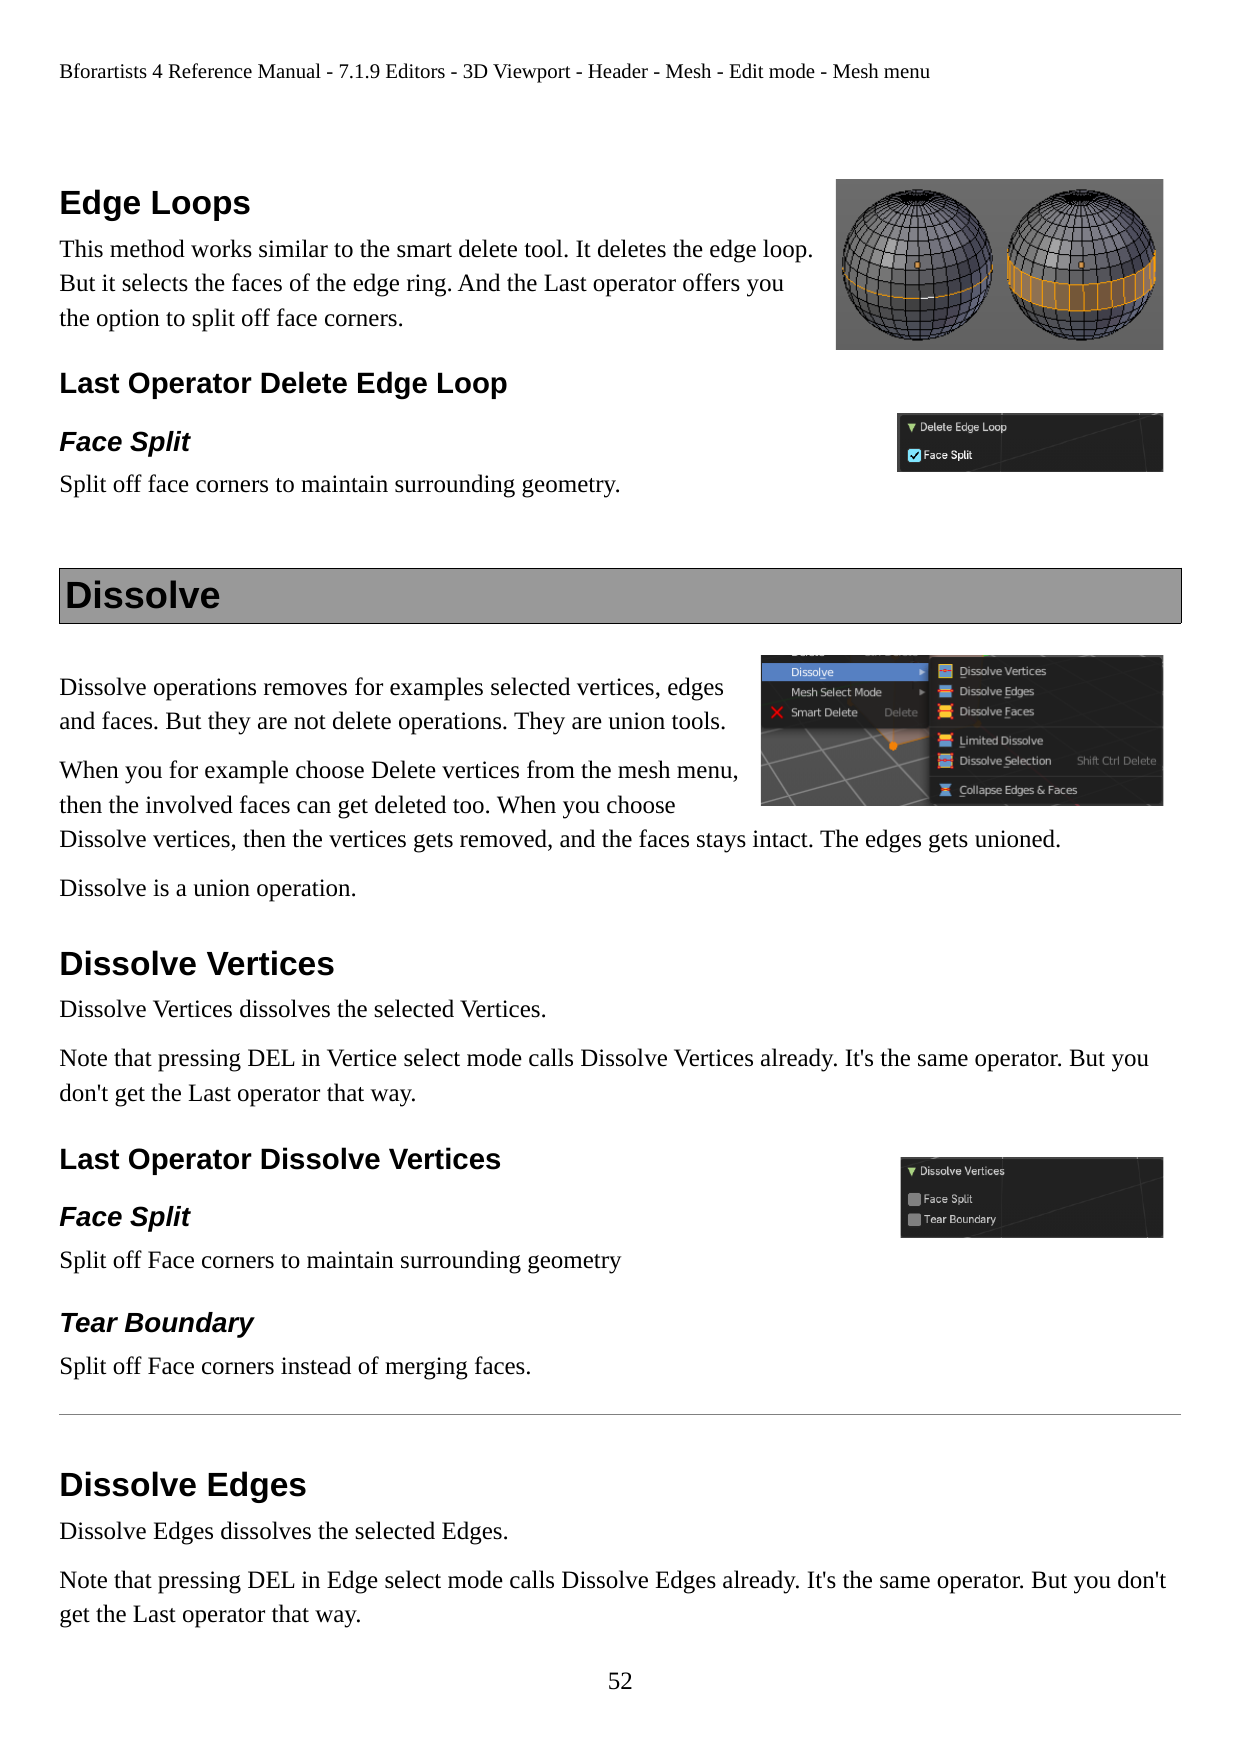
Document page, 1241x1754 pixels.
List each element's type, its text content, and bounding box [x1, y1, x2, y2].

text Split off Face corners to maintain surrounding geometry [59, 1245, 1181, 1273]
subtitle [1164, 1200, 1181, 1232]
text This method works similar to the smart delete tool. It deletes the edge loop. But it selects the faces of the edge ring. And the Last operator offers you the option to split off face corners. [59, 234, 835, 331]
subtitle Last Operator Delete Edge Loop [59, 366, 1181, 400]
picture [835, 179, 1164, 350]
subtitle Dissolve Vertices [59, 943, 1181, 982]
subtitle Edge Loops [59, 182, 835, 221]
text Dissolve operations removes for examples selected vertices, edges and faces. But they are not delete operations. They are union tools. [59, 672, 760, 735]
table_header Dissolve [60, 569, 1181, 623]
text Split off Face corners instead of merging faces. [59, 1351, 1181, 1379]
subtitle [1164, 425, 1181, 457]
text Note that pressing DEL in Edge select mode calls Dissolve Edges already. It's the same operator. But you don't get the Last operator that way. [59, 1565, 1181, 1628]
picture [760, 655, 1164, 806]
subtitle Last Operator Dissolve Vertices [59, 1142, 1181, 1175]
subtitle Face Split [59, 1200, 900, 1232]
text Note that pressing DEL in Vertice select mode calls Dissolve Vertices already. It's the same operator. But you don't get the Last operator that way. [59, 1043, 1181, 1107]
text Dissolve Vertices dissolves the selected Vertices. [59, 994, 1181, 1023]
picture [897, 413, 1164, 472]
text Dissolve is a union operation. [59, 873, 1181, 902]
picture [900, 1157, 1164, 1238]
text When you for example choose Delete vertices from the mesh menu, then the involved faces can get deleted too. When you choose Dissolve vertices, then the vertices gets removed, and the faces stays intact. The edges gets unioned. [59, 755, 1181, 853]
subtitle Tear Boundary [59, 1306, 1181, 1338]
text Dissolve Edges dissolves the selected Edges. [59, 1516, 1181, 1545]
subtitle [1164, 182, 1181, 221]
text Split off face corners to maintain surrounding geometry. [59, 469, 1181, 498]
subtitle Face Split [59, 425, 897, 457]
subtitle Dissolve Edges [59, 1465, 1181, 1503]
